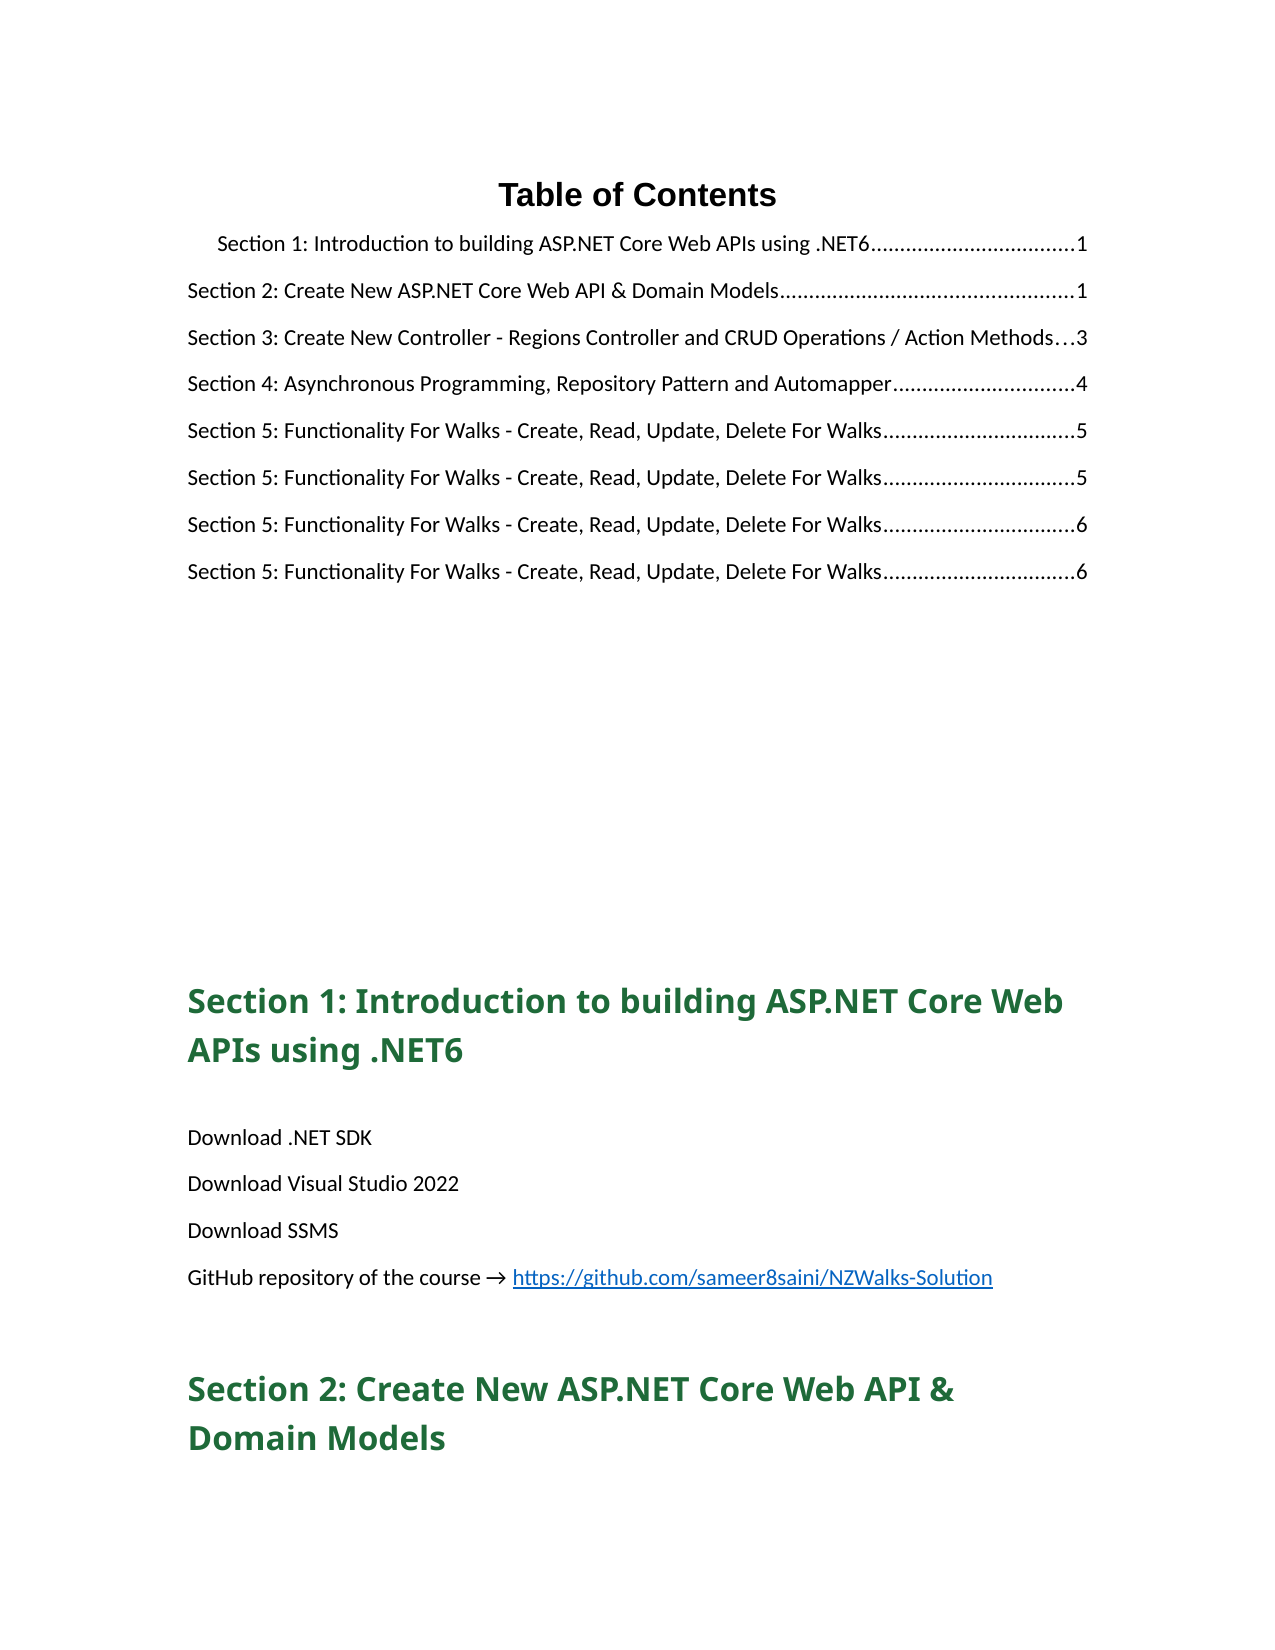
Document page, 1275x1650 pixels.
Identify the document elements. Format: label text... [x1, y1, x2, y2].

text Section 1: Introduction to building ASP.NET Core Web APIs using .NET6 1 [217, 229, 1087, 257]
text Section 5: Functionality For Walks - Create, Read, Update, Delete For Walks 6 [187, 510, 1087, 538]
text Download SSMS [187, 1216, 1087, 1244]
text GitHub repository of the course → https://github.com/sameer8saini/NZWalks-Solution [187, 1263, 1087, 1291]
text Section 3: Create New Controller - Regions Controller and CRUD Operations / Action Methods 3 [187, 323, 1087, 351]
text Section 5: Functionality For Walks - Create, Read, Update, Delete For Walks 6 [187, 557, 1087, 585]
text Download Visual Studio 2022 [187, 1169, 1087, 1198]
text Section 5: Functionality For Walks - Create, Read, Update, Delete For Walks 5 [187, 416, 1087, 444]
text Section 5: Functionality For Walks - Create, Read, Update, Delete For Walks 5 [187, 463, 1087, 491]
text Section 2: Create New ASP.NET Core Web API & Domain Models 1 [187, 276, 1087, 304]
subtitle Table of Contents [187, 175, 1087, 213]
subtitle Section 1: Introduction to building ASP.NET Core Web APIs using .NET6 [187, 978, 1087, 1072]
text Download .NET SDK [187, 1123, 1087, 1151]
text Section 4: Asynchronous Programming, Repository Pattern and Automapper 4 [187, 369, 1087, 398]
subtitle Section 2: Create New ASP.NET Core Web API & Domain Models [187, 1365, 1087, 1460]
